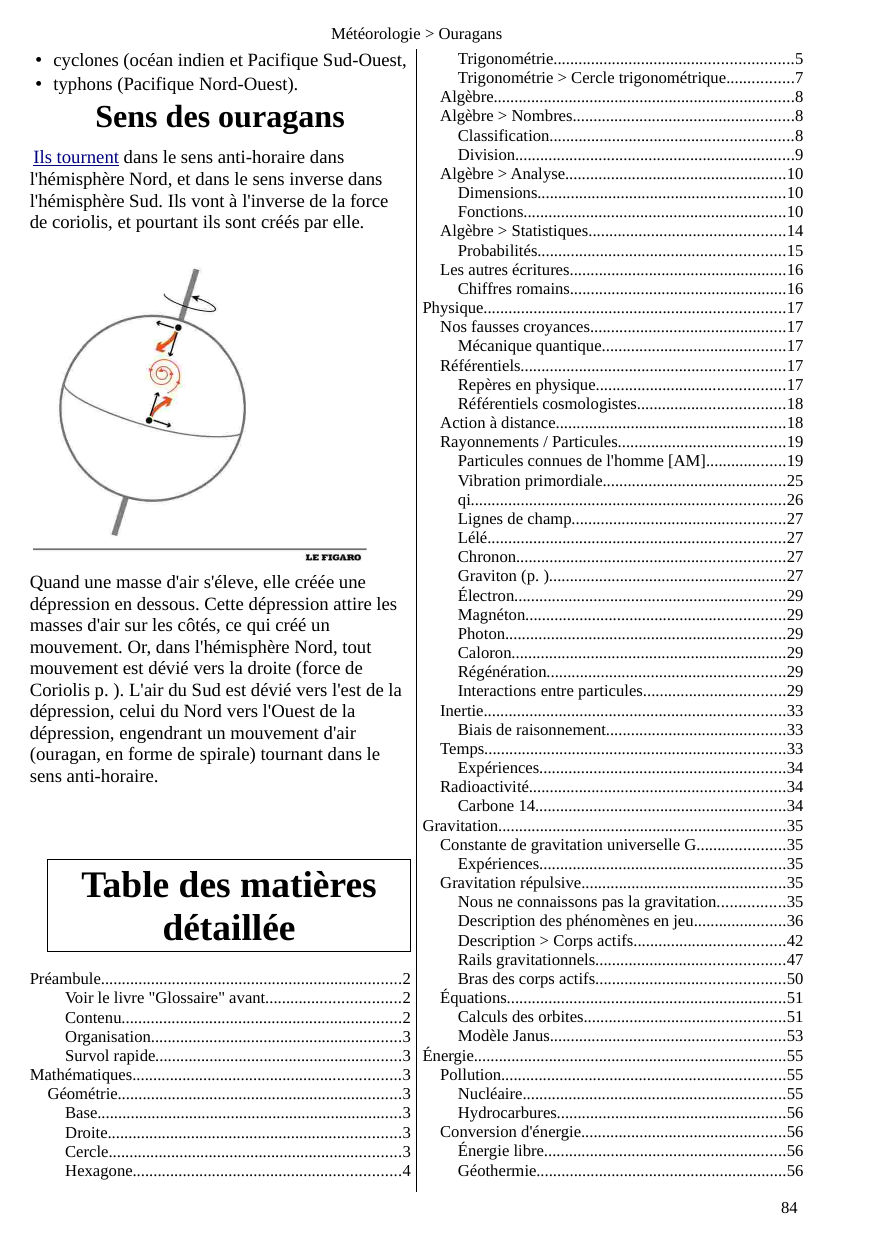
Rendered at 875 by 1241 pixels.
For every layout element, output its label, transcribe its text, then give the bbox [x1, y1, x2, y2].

text Fonctions 10 [458, 202, 803, 221]
text Lignes de champ 27 [458, 509, 803, 528]
text Trigonométrie > Cercle trigonométrique 7 [458, 68, 803, 87]
text Inertie 33 [440, 700, 803, 719]
text Survol rapide 3 [65, 1046, 411, 1065]
text Probabilités 15 [458, 240, 803, 259]
text Mécanique quantique 17 [458, 336, 803, 355]
text Graviton (p. ) 27 [458, 566, 803, 585]
picture [33, 235, 367, 568]
text Caloron 29 [458, 643, 803, 662]
text Description des phénomènes en jeu 36 [458, 911, 803, 930]
text Nous ne connaissons pas la gravitation 35 [458, 892, 803, 911]
text qi 26 [458, 489, 803, 509]
text Algèbre > Nombres 8 [440, 106, 803, 125]
text Géométrie 3 [47, 1084, 411, 1103]
text Algèbre > Analyse 10 [440, 164, 803, 183]
text Contenu 2 [65, 1007, 411, 1027]
text Préambule 2 [29, 969, 411, 988]
text Mathématiques 3 [29, 1065, 411, 1084]
text Ils tournent dans le sens anti-horaire dans l'hémisphère Nord, et dans le sens inverse dans l'hémisphère Sud. Ils vont à l'inverse de la force de coriolis, et pourtant ils sont créés par elle. [29, 146, 411, 233]
subtitle Sens des ouragans [29, 98, 411, 134]
text Chiffres romains 16 [458, 279, 803, 298]
text Constante de gravitation universelle G 35 [440, 834, 803, 854]
text Interactions entre particules 29 [458, 681, 803, 700]
text Chronon 27 [458, 547, 803, 566]
list typhons (Pacifique Nord-Ouest). [35, 73, 411, 95]
text Régénération 29 [458, 662, 803, 681]
text Base 3 [65, 1103, 411, 1122]
text Hydrocarbures 56 [458, 1103, 803, 1122]
text Rails gravitationnels 47 [458, 949, 803, 969]
text Géothermie 56 [458, 1160, 803, 1179]
text Radioactivité 34 [440, 777, 803, 796]
text Voir le livre "Glossaire" avant 2 [65, 988, 411, 1007]
text Repères en physique 17 [458, 374, 803, 394]
text Carbone 14 34 [458, 796, 803, 815]
text Gravitation répulsive 35 [440, 873, 803, 892]
text Division 9 [458, 144, 803, 164]
text Hexagone 4 [65, 1161, 411, 1180]
text Nos fausses croyances 17 [440, 317, 803, 336]
text Particules connues de l'homme [AM] 19 [458, 451, 803, 470]
text Quand une masse d'air s'éleve, elle créée une dépression en dessous. Cette dépression attire les masses d'air sur les côtés, ce qui créé un mouvement. Or, dans l'hémisphère Nord, tout mouvement est dévié vers la droite (force de Coriolis p. ). L'air du Sud est dévié vers l'est de la dépression, celui du Nord vers l'Ouest de la dépression, engendrant un mouvement d'air (ouragan, en forme de spirale) tournant dans le sens anti-horaire. [29, 571, 411, 786]
text Expériences 34 [458, 758, 803, 777]
text Expériences 35 [458, 854, 803, 873]
text Description > Corps actifs 42 [458, 930, 803, 949]
text Conversion d'énergie 56 [440, 1122, 803, 1141]
text Énergie libre 56 [458, 1141, 803, 1160]
text Algèbre > Statistiques 14 [440, 221, 803, 240]
text Dimensions 10 [458, 183, 803, 202]
text Bras des corps actifs 50 [458, 969, 803, 988]
text Algèbre 8 [440, 87, 803, 106]
text Référentiels cosmologistes 18 [458, 394, 803, 413]
text Nucléaire 55 [458, 1084, 803, 1103]
subtitle Table des matières détaillée [48, 860, 410, 951]
text Cercle 3 [65, 1142, 411, 1161]
text Calculs des orbites 51 [458, 1007, 803, 1026]
text Les autres écritures 16 [440, 259, 803, 279]
text Classification 8 [458, 125, 803, 144]
text Trigonométrie 5 [458, 49, 803, 68]
text Électron 29 [458, 585, 803, 604]
text Organisation 3 [65, 1027, 411, 1046]
text Équations 51 [440, 988, 803, 1007]
list cyclones (océan indien et Pacifique Sud-Ouest, [35, 49, 411, 70]
text Modèle Janus 53 [458, 1026, 803, 1045]
text Action à distance 18 [440, 413, 803, 432]
text Gravitation 35 [422, 815, 803, 834]
text Photon 29 [458, 624, 803, 643]
text Droite 3 [65, 1122, 411, 1142]
text Rayonnements / Particules 19 [440, 432, 803, 451]
text Temps 33 [440, 739, 803, 758]
text Vibration primordiale 25 [458, 470, 803, 489]
text Physique 17 [422, 298, 803, 317]
text Lélé 27 [458, 528, 803, 547]
text Magnéton 29 [458, 604, 803, 624]
text Énergie 55 [422, 1045, 803, 1064]
text Biais de raisonnement 33 [458, 719, 803, 739]
text Référentiels 17 [440, 355, 803, 374]
text Pollution 55 [440, 1064, 803, 1084]
